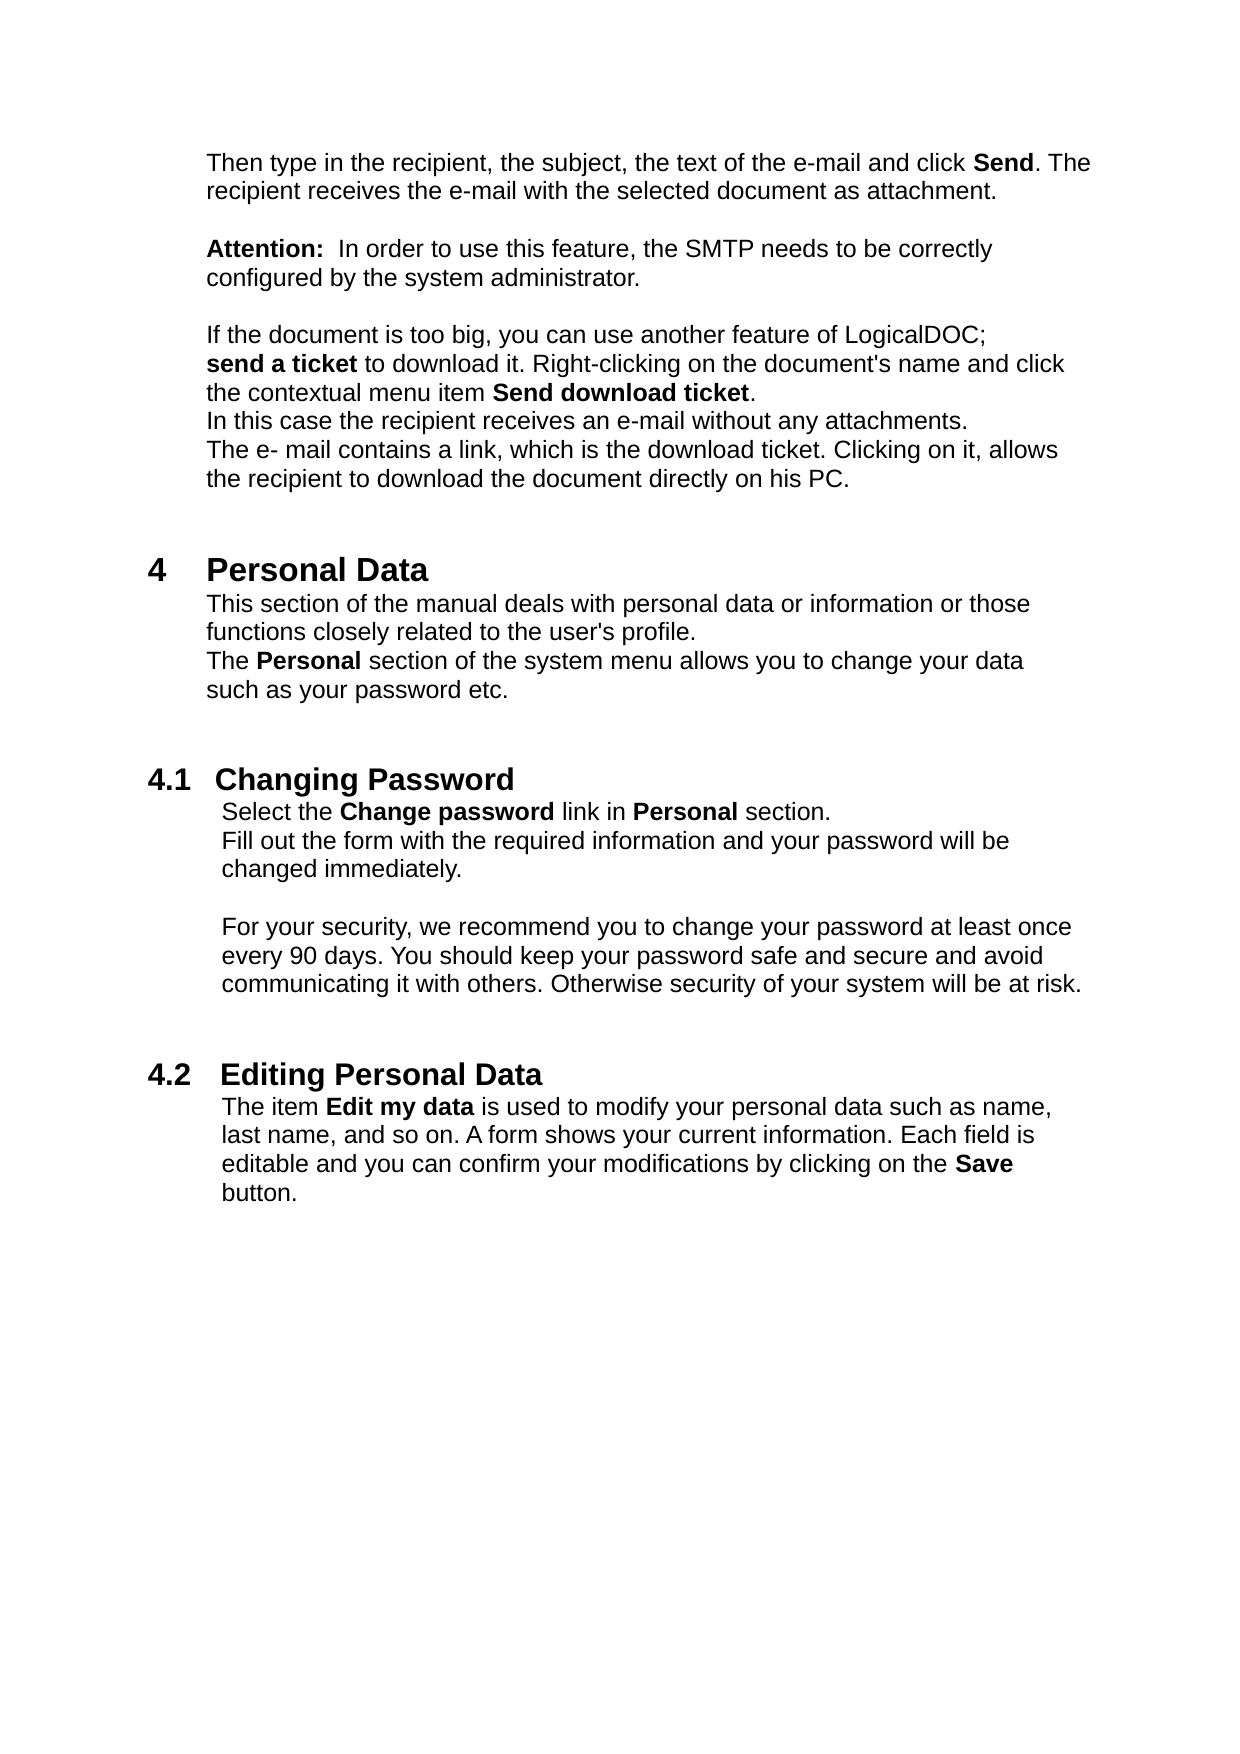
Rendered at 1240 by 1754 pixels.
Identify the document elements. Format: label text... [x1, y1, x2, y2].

text If the document is too big, you can use another feature of LogicalDOC; [206, 320, 1092, 349]
text 4 Personal Data [148, 550, 1092, 588]
text For your security, we recommend you to change your password at least once every 90 days. You should keep your password safe and secure and avoid communicating it with others. Otherwise security of your system will be at risk. [221, 912, 1092, 998]
text Then type in the recipient, the subject, the text of the e-mail and click Send. The [148, 148, 1092, 176]
text recipient receives the e-mail with the selected document as attachment. [148, 176, 1092, 205]
text last name, and so on. A form shows your current information. Each field is editable and you can confirm your modifications by clicking on the Save button. [221, 1120, 1092, 1207]
text The item Edit my data is used to modify your personal data such as name, [221, 1092, 1092, 1120]
text Attention: In order to use this feature, the SMTP needs to be correctly configured by the system administrator. [206, 234, 1092, 291]
text Select the Change password link in Personal section. [221, 797, 1092, 826]
text send a ticket to download it. Right-clicking on the document's name and click the contextual menu item Send download ticket. [206, 349, 1092, 406]
text The e- mail contains a link, which is the download ticket. Clicking on it, allows the recipient to download the document directly on his PC. [206, 435, 1092, 493]
text functions closely related to the user's profile. [206, 617, 1092, 646]
text such as your password etc. [206, 675, 1092, 703]
text Fill out the form with the required information and your password will be changed immediately. [221, 826, 1092, 883]
text In this case the recipient receives an e-mail without any attachments. [206, 406, 1092, 435]
text This section of the manual deals with personal data or information or those [206, 588, 1092, 617]
text 4.1 Changing Password [148, 761, 1092, 797]
text 4.2 Editing Personal Data [148, 1056, 1092, 1092]
text The Personal section of the system menu allows you to change your data [206, 646, 1092, 675]
